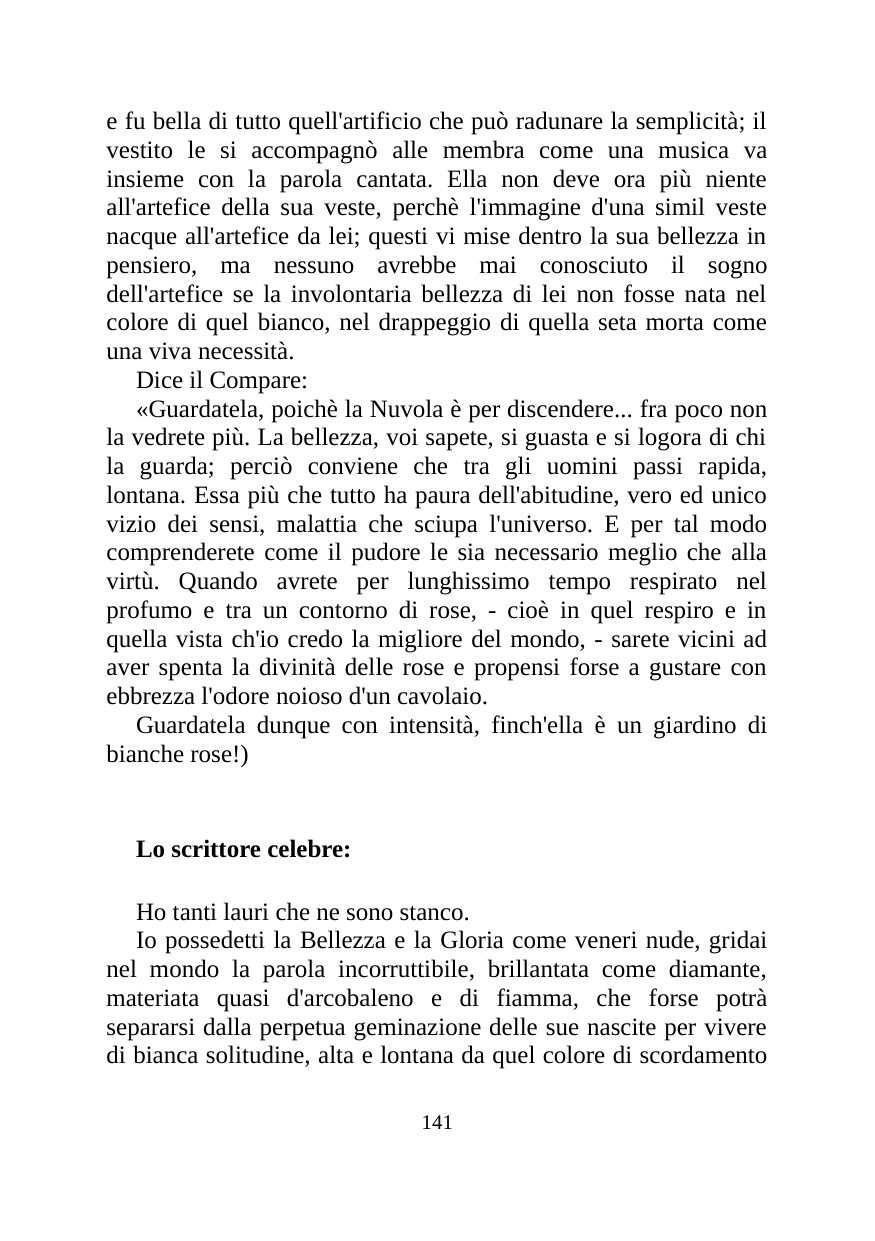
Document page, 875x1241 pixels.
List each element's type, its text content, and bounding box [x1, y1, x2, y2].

text Io possedetti la Bellezza e la Gloria come veneri nude, gridai nel mondo la parola incorruttibile, brillantata come diamante, materiata quasi d'arcobaleno e di fiamma, che forse potrà separarsi dalla perpetua geminazione delle sue nascite per vivere di bianca solitudine, alta e lontana da quel colore di scordamento [106, 926, 768, 1069]
text «Guardatela, poichè la Nuvola è per discendere... fra poco non la vedrete più. La bellezza, voi sapete, si guasta e si logora di chi la guarda; perciò conviene che tra gli uomini passi rapida, lontana. Essa più che tutto ha paura dell'abitudine, vero ed unico vizio dei sensi, malattia che sciupa l'universo. E per tal modo comprenderete come il pudore le sia necessario meglio che alla virtù. Quando avrete per lunghissimo tempo respirato nel profumo e tra un contorno di rose, - cioè in quel respiro e in quella vista ch'io credo la migliore del mondo, - sarete vicini ad aver spenta la divinità delle rose e propensi forse a gustare con ebbrezza l'odore noioso d'un cavolaio. [106, 394, 768, 710]
text Lo scrittore celebre: [106, 834, 768, 863]
text Guardatela dunque con intensità, finch'ella è un giardino di bianche rose!) [106, 710, 768, 767]
text Ho tanti lauri che ne sono stanco. [106, 897, 768, 926]
text e fu bella di tutto quell'artificio che può radunare la semplicità; il vestito le si accompagnò alle membra come una musica va insieme con la parola cantata. Ella non deve ora più niente all'artefice della sua veste, perchè l'immagine d'una simil veste nacque all'artefice da lei; questi vi mise dentro la sua bellezza in pensiero, ma nessuno avrebbe mai conosciuto il sogno dell'artefice se la involontaria bellezza di lei non fosse nata nel colore di quel bianco, nel drappeggio di quella seta morta come una viva necessità. [106, 106, 768, 365]
text Dice il Compare: [106, 365, 768, 394]
